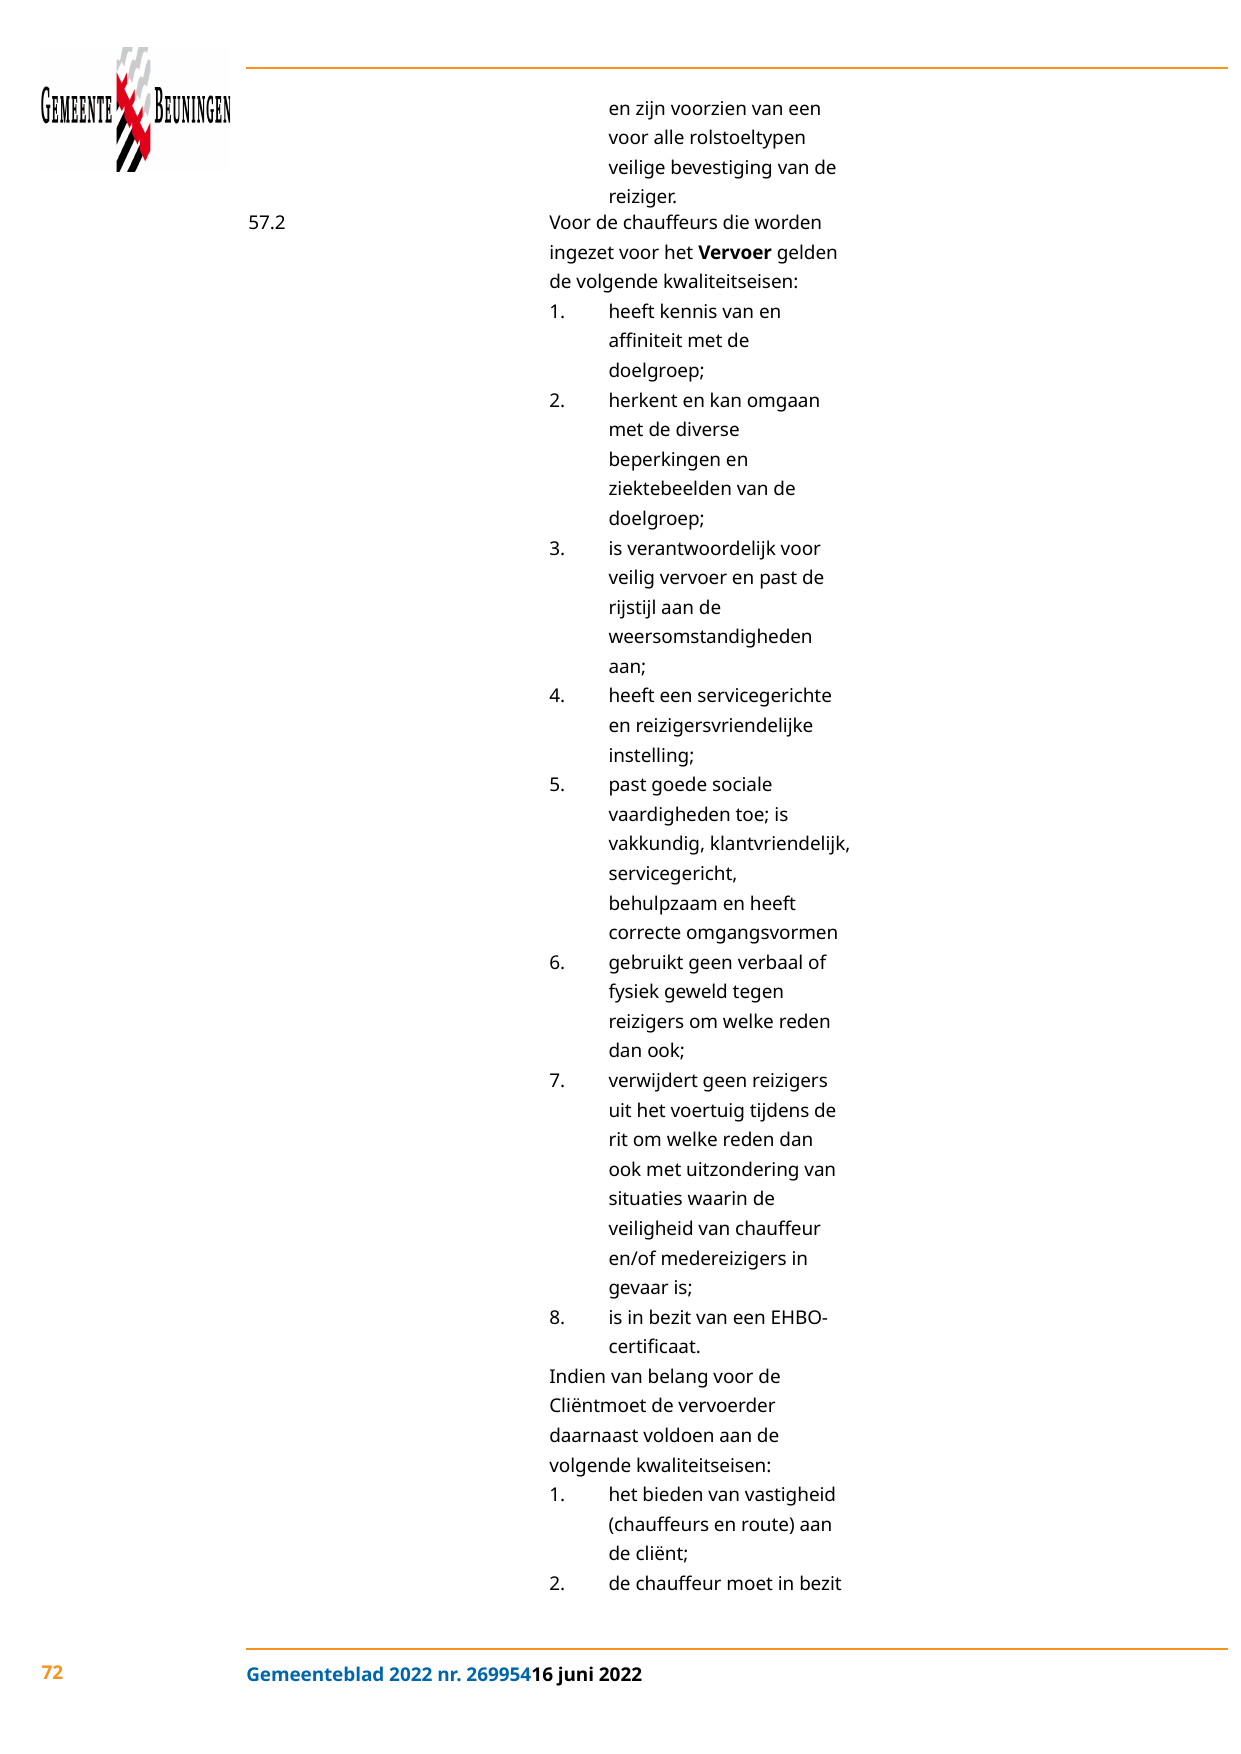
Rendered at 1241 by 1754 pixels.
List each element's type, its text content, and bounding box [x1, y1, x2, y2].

table_cell 57.2 [248, 209, 549, 1596]
table_cell en zijn voorzien van een voor alle rolstoeltypen veilige bevestiging van de reiziger. [549, 95, 850, 209]
table_cell [850, 95, 1152, 209]
table_cell [850, 209, 1152, 1596]
table_cell [248, 95, 549, 209]
table_cell Voor de chauffeurs die worden ingezet voor het Vervoer gelden de volgende kwaliteitseisen: heeft kennis van en affiniteit met de doelgroep; herkent en kan omgaan met de diverse beperkingen en ziektebeelden van de doelgroep; is verantwoordelijk voor veilig vervoer en past de rijstijl aan de weersomstandigheden aan; heeft een servicegerichte en reizigersvriendelijke instelling; past goede sociale vaardigheden toe; is vakkundig, klantvriendelijk, servicegericht, behulpzaam en heeft correcte omgangsvormen gebruikt geen verbaal of fysiek geweld tegen reizigers om welke reden dan ook; verwijdert geen reizigers uit het voertuig tijdens de rit om welke reden dan ook met uitzondering van situaties waarin de veiligheid van chauffeur en/of medereizigers in gevaar is; is in bezit van een EHBO-certificaat. Indien van belang voor de Cliëntmoet de vervoerder daarnaast voldoen aan de volgende kwaliteitseisen: het bieden van vastigheid (chauffeurs en route) aan de cliënt; de chauffeur moet in bezit [549, 209, 850, 1596]
picture [41, 47, 231, 172]
